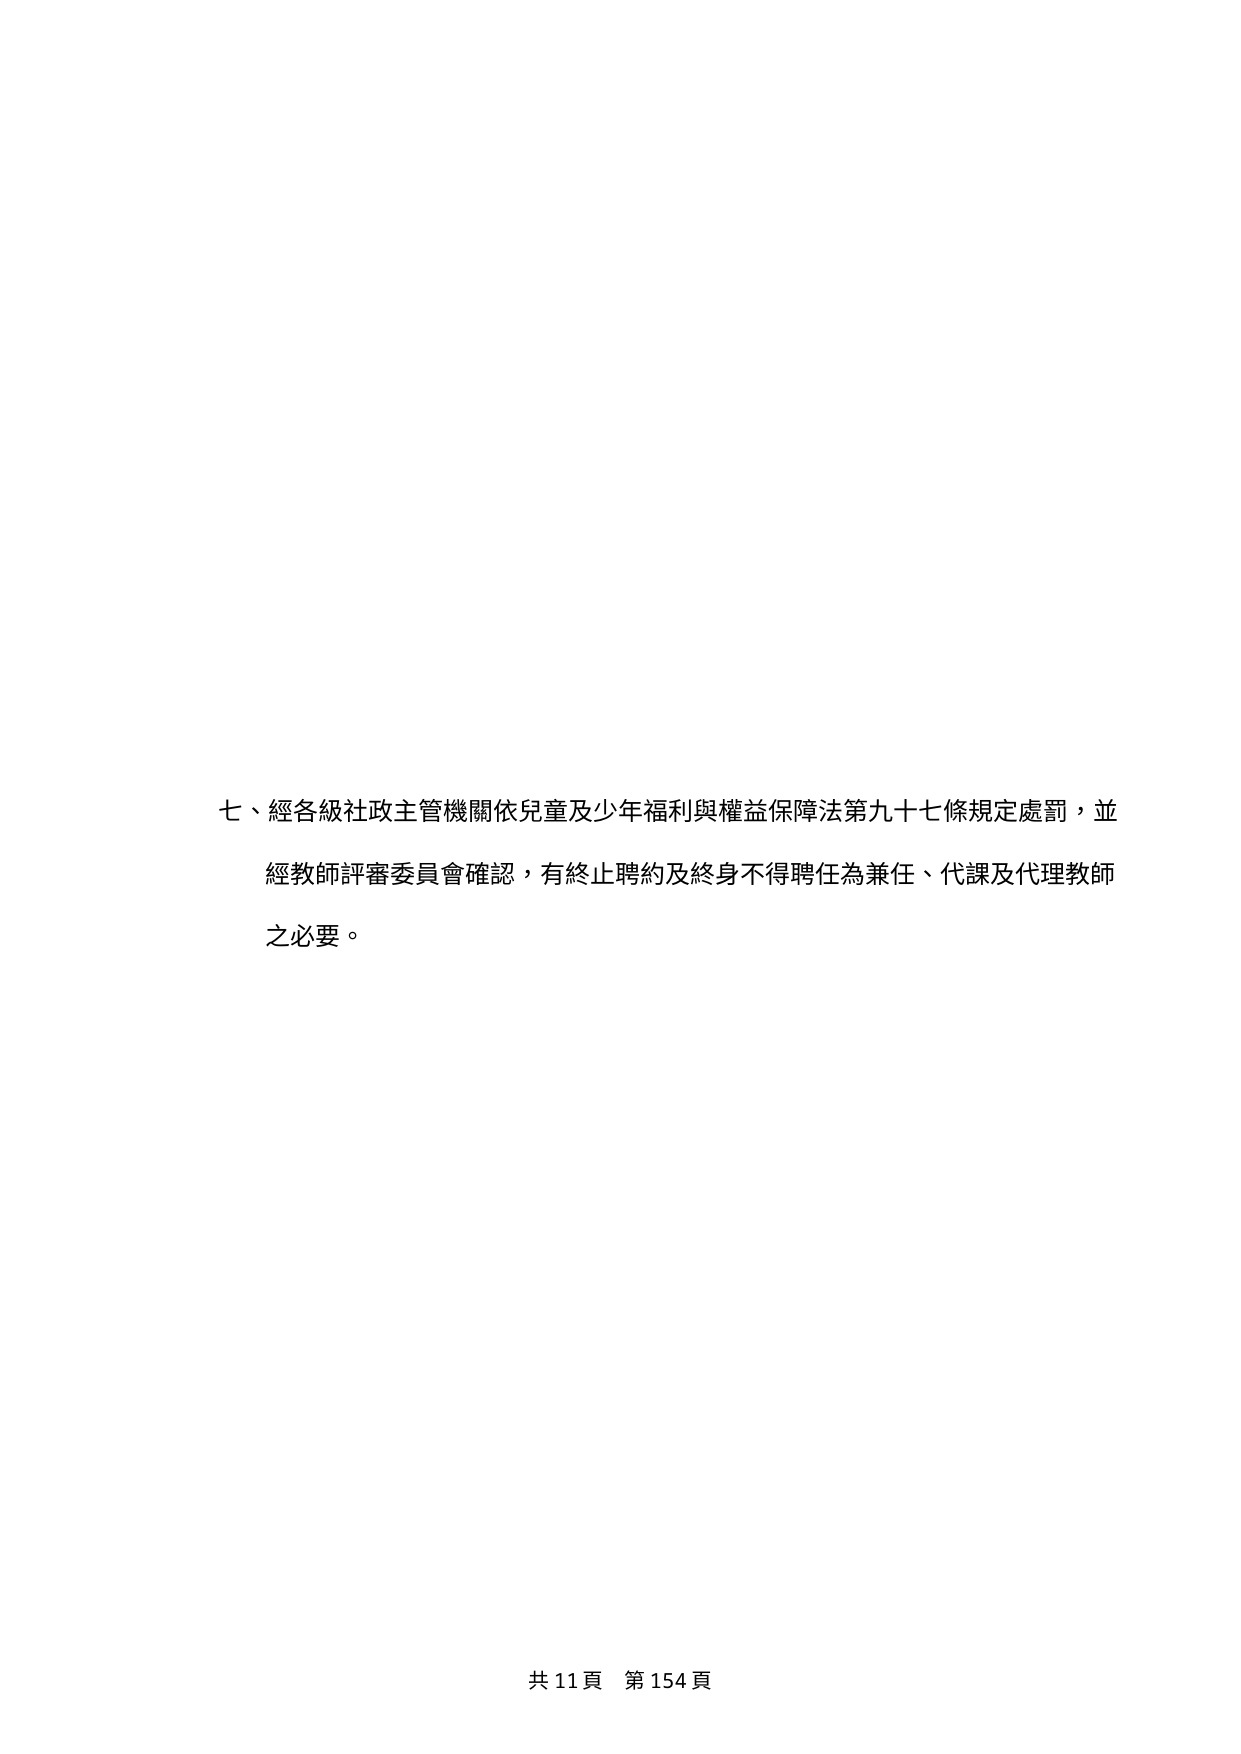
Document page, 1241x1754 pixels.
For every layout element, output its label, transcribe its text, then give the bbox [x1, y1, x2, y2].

text 七、經各級社政主管機關依兒童及少年福利與權益保障法第九十七條規定處罰，並經教師評審委員會確認，有終止聘約及終身不得聘任為兼任、代課及代理教師之必要。 [218, 768, 1122, 956]
